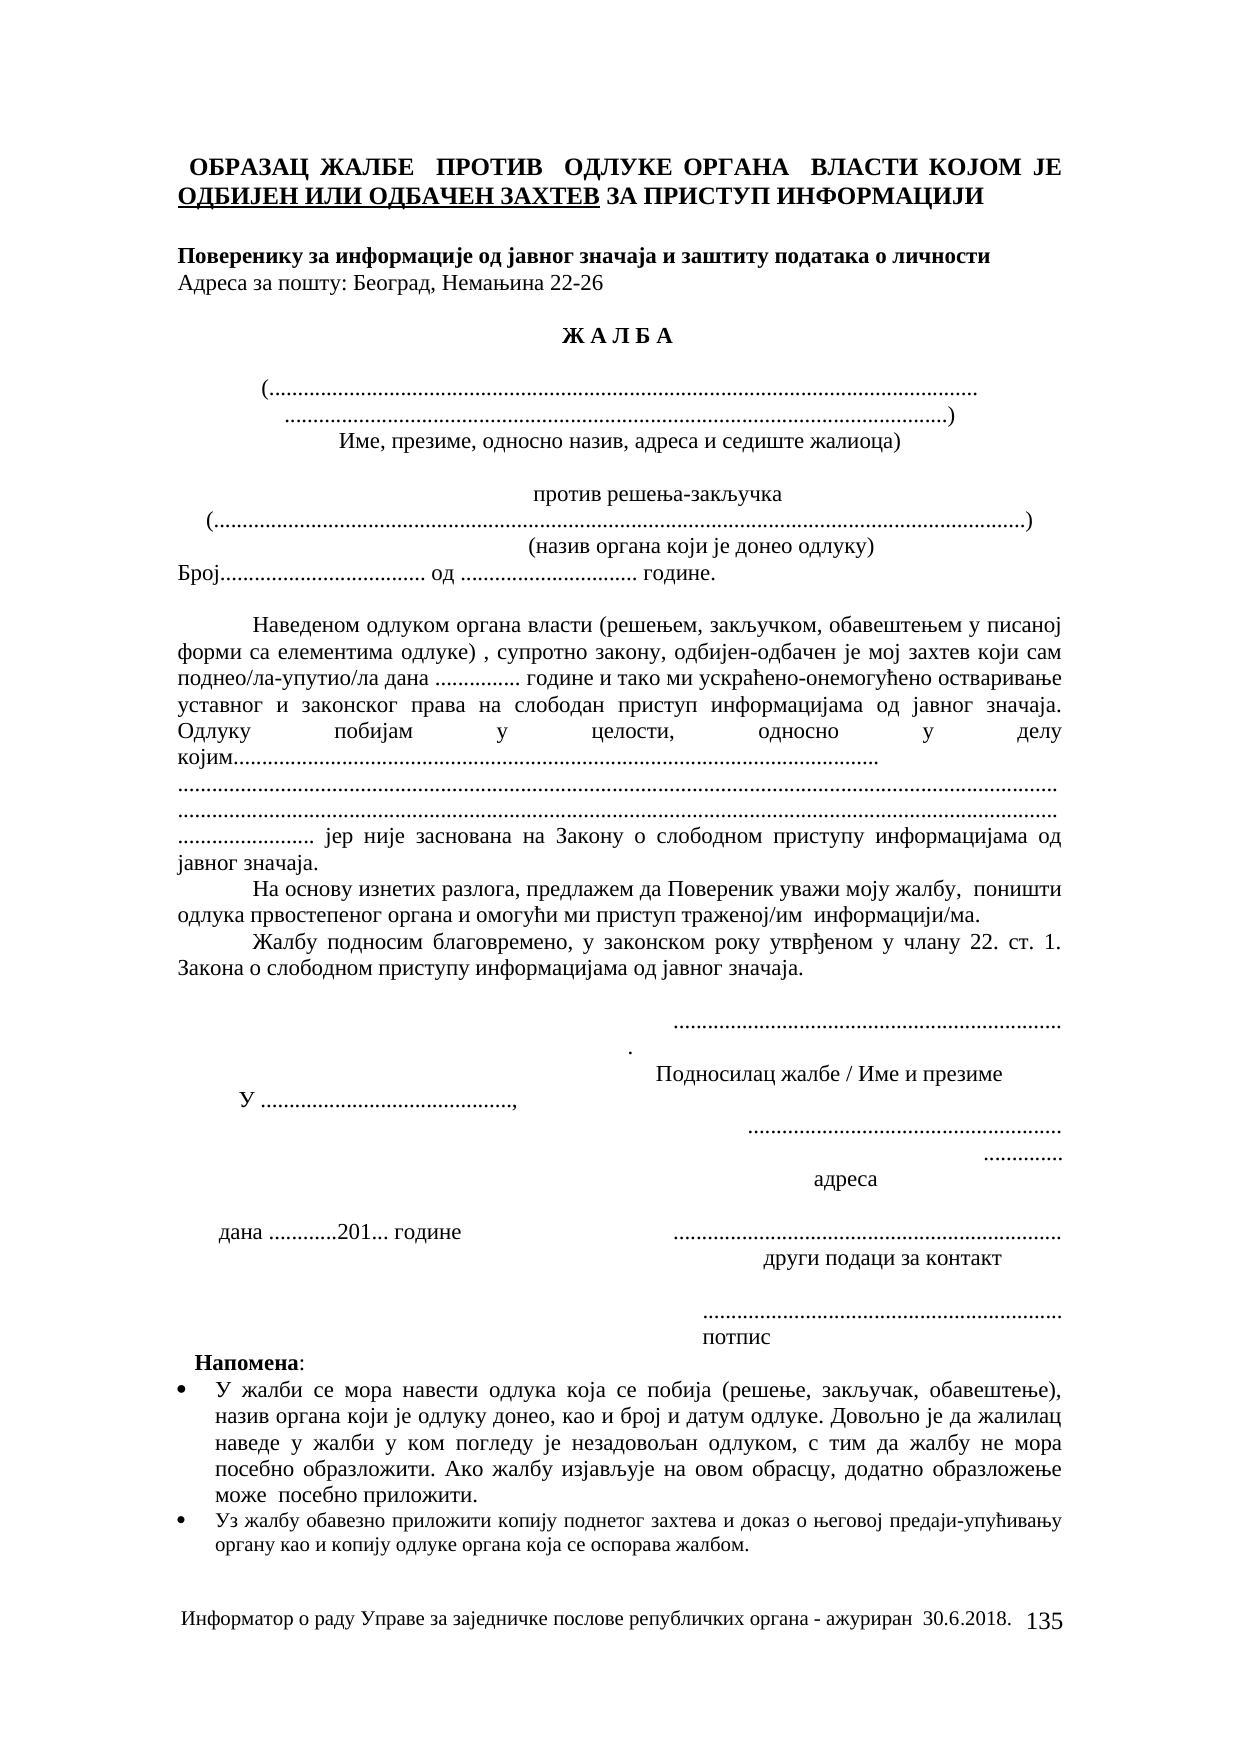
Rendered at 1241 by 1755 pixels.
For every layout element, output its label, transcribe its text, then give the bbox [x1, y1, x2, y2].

text ....................................................................................................................) [177, 401, 1063, 427]
text ............................................................................................................................................................................................................................................................................................................................................ јер није заснована на Закону о слободном приступу информацијама од јавног значаја. [177, 770, 1063, 875]
text Наведеном одлуком органа власти (решењем, закључком, обавештењем у писаној форми са елементима одлуке) , супротно закону, одбијен-одбачен је мој захтев који сам поднео/ла-упутио/ла дана ............... године и тако ми ускраћено-онемогућено остваривање уставног и законског права на слободан приступ информацијама од јавног значаја. Oдлуку побијам у целости, односно у делу којим................................................................................................................. [177, 612, 1063, 770]
text Подносилац жалбе / Име и презиме [627, 1059, 1063, 1086]
text Адреса за пошту: Београд, Немањина 22-26 [177, 269, 1063, 295]
text Име, презиме, односно назив, адреса и седиште жалиоца) [177, 427, 1063, 453]
list У жалби се мора навести одлука која се побија (решење, закључак, обавештење), назив органа који је одлуку донео, као и број и датум одлуке. Довољно је да жалилац наведе у жалби у ком погледу је незадовољан одлуком, с тим да жалбу не мора посебно образложити. Ако жалбу изјављује на овом обрасцу, додатно образложење може посебно приложити. [177, 1376, 1063, 1508]
text Ж А Л Б А [177, 322, 1063, 348]
text други подаци за контакт [702, 1244, 1063, 1270]
text ..................................................................... [627, 1007, 1063, 1059]
text (............................................................................................................................ [177, 374, 1063, 401]
text У ............................................, ..................................................................... [177, 1086, 1063, 1165]
text против решења-закључка (..............................................................................................................................................) [177, 480, 1063, 532]
text (назив органа који је донео одлуку) [177, 532, 1063, 559]
subtitle ОБРАЗАЦ ЖАЛБЕ ПРОТИВ ОДЛУКЕ ОРГАНА ВЛАСТИ КОЈОМ ЈЕ ОДБИЈЕН ИЛИ ОДБАЧЕН ЗАХТЕВ ЗА ПРИСТУП ИНФОРМАЦИЈИ [177, 148, 1063, 210]
text ............................................................... потпис [702, 1297, 1063, 1349]
text адреса [177, 1165, 1063, 1191]
text На основу изнетих разлога, предлажем да Повереник уважи моју жалбу, поништи одлука првостепеног органа и омогући ми приступ траженој/им информацији/ма. [177, 875, 1063, 928]
text Напомена: [177, 1349, 1063, 1376]
text Поверенику за информације од јавног значаја и заштиту података о личности [177, 243, 1063, 269]
list Уз жалбу обавезно приложити копију поднетог захтева и доказ о његовој предаји-упућивању органу као и копију одлуке органа која се оспорава жалбом. [177, 1508, 1063, 1556]
text Број.................................... од ............................... године. [177, 559, 1063, 585]
text Жалбу подносим благовремено, у законском року утврђеном у члану 22. ст. 1. Закона о слободном приступу информацијама од јавног значаја. [177, 928, 1063, 981]
text дана ............201... године .................................................................... [177, 1218, 1063, 1244]
